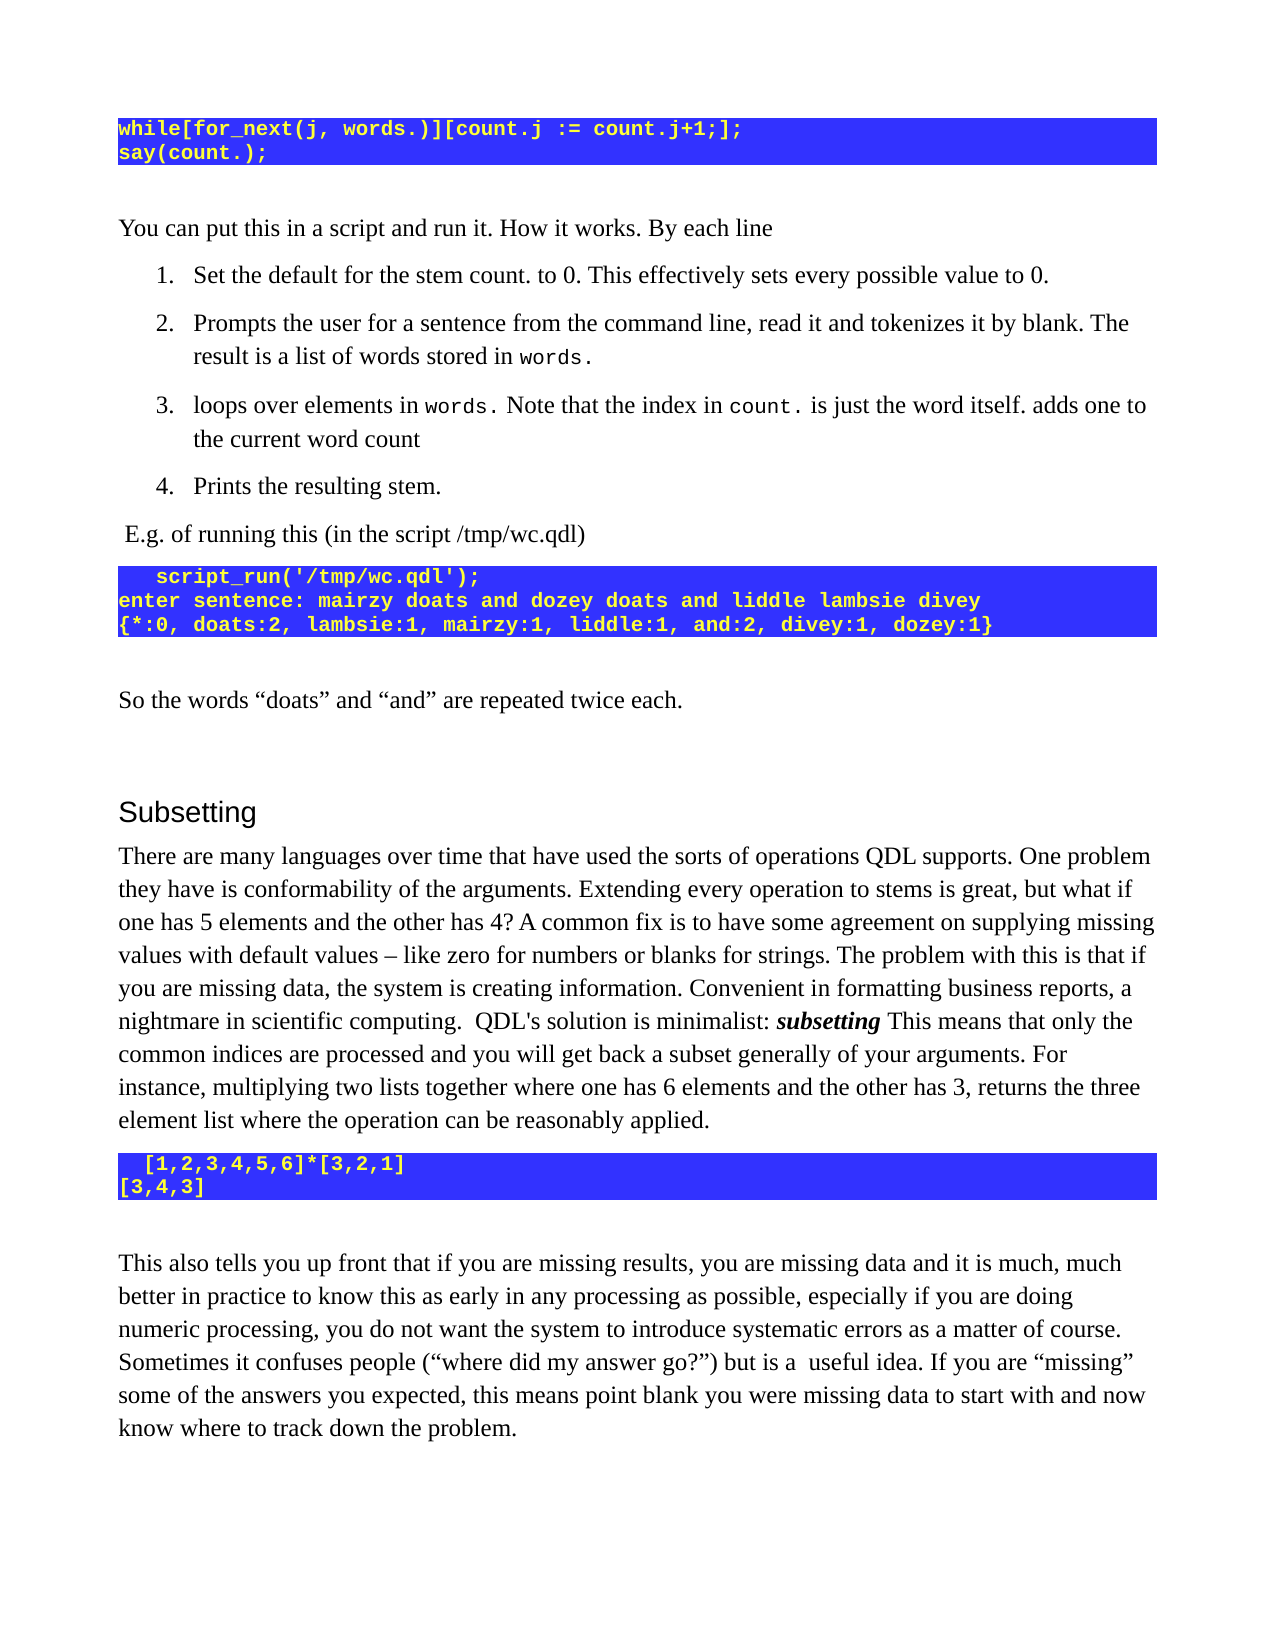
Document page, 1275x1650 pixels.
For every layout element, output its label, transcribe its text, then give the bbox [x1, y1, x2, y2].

text You can put this in a script and run it. How it works. By each line [118, 213, 1157, 242]
text say(count.); [118, 142, 1157, 165]
text enter sentence: mairzy doats and dozey doats and liddle lambsie divey [118, 590, 1157, 614]
text while[for_next(j, words.)][count.j := count.j+1;]; [118, 118, 1157, 142]
text {*:0, doats:2, lambsie:1, mairzy:1, liddle:1, and:2, divey:1, dozey:1} [118, 614, 1157, 637]
text E.g. of running this (in the script /tmp/wc.qdl) [118, 519, 1157, 548]
text script_run('/tmp/wc.qdl'); [118, 566, 1157, 590]
list loops over elements in words. Note that the index in count. is just the word itself. adds one to the current word count [156, 390, 1157, 452]
list Prompts the user for a sentence from the command line, read it and tokenizes it by blank. The result is a list of words stored in words. [156, 308, 1157, 371]
text This also tells you up front that if you are missing results, you are missing data and it is much, much better in practice to know this as early in any processing as possible, especially if you are doing numeric processing, you do not want the system to introduce systematic errors as a matter of course. Sometimes it confuses people (“where did my answer go?”) but is a useful idea. If you are “missing” some of the answers you expected, this means point blank you were missing data to start with and now know where to track down the problem. [118, 1248, 1157, 1442]
text [1,2,3,4,5,6]*[3,2,1] [118, 1153, 1157, 1176]
text [3,4,3] [118, 1176, 1157, 1200]
subtitle Subsetting [118, 795, 1157, 828]
list Set the default for the stem count. to 0. This effectively sets every possible value to 0. [156, 261, 1157, 289]
text There are many languages over time that have used the sorts of operations QDL supports. One problem they have is conformability of the arguments. Extending every operation to stems is great, but what if one has 5 elements and the other has 4? A common fix is to have some agreement on supplying missing values with default values – like zero for numbers or blanks for strings. The problem with this is that if you are missing data, the system is creating information. Convenient in formatting business reports, a nightmare in scientific computing. QDL's solution is minimalist: subsetting This means that only the common indices are processed and you will get back a subset generally of your arguments. For instance, multiplying two lists together where one has 6 elements and the other has 3, returns the three element list where the operation can be reasonably applied. [118, 841, 1157, 1134]
list Prints the resulting stem. [156, 471, 1157, 500]
text So the words “doats” and “and” are repeated twice each. [118, 685, 1157, 714]
